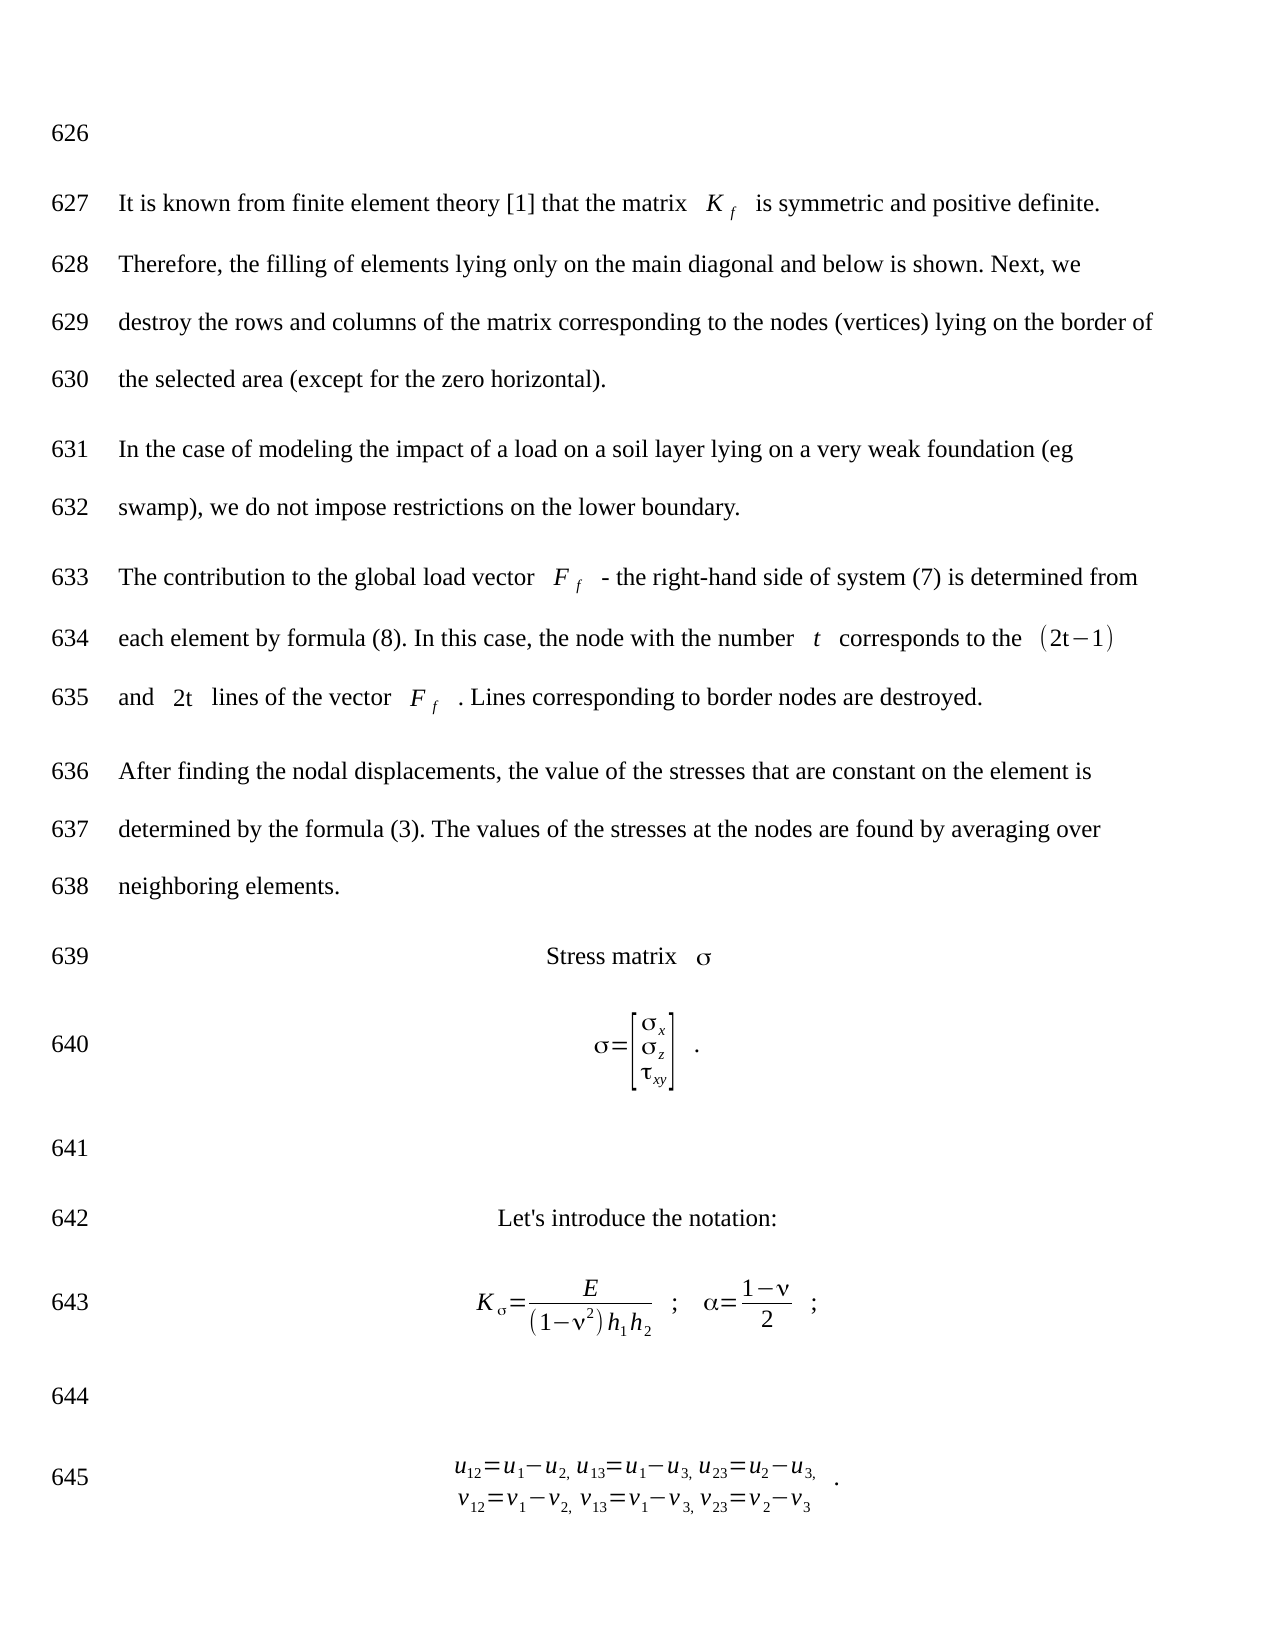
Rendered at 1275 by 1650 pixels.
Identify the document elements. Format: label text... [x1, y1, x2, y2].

text . [118, 1011, 1157, 1092]
text It is known from finite element theory [1] that the matrixis ​​symmetric and positive definite. Therefore, the filling of elements lying only on the main diagonal and below is shown. Next, we destroy the rows and columns of the matrix corresponding to the nodes (vertices) lying on the border of the selected area (except for the zero horizontal). [118, 188, 1157, 393]
text Stress matrix [118, 941, 1157, 970]
text ; ; [118, 1273, 1157, 1339]
text . [118, 1451, 1157, 1515]
text The contribution to the global load vector- the right-hand side of system (7) is determined from each element by formula (8). In this case, the node with the numbercorresponds to theandlines of the vector. Lines corresponding to border nodes are destroyed. [118, 562, 1157, 715]
text In the case of modeling the impact of a load on a soil layer lying on a very weak foundation (eg swamp), we do not impose restrictions on the lower boundary. [118, 434, 1157, 521]
text After finding the nodal displacements, the value of the stresses that are constant on the element is determined by the formula (3). The values ​​of the stresses at the nodes are found by averaging over neighboring elements. [118, 756, 1157, 900]
text Let's introduce the notation: [118, 1203, 1157, 1232]
